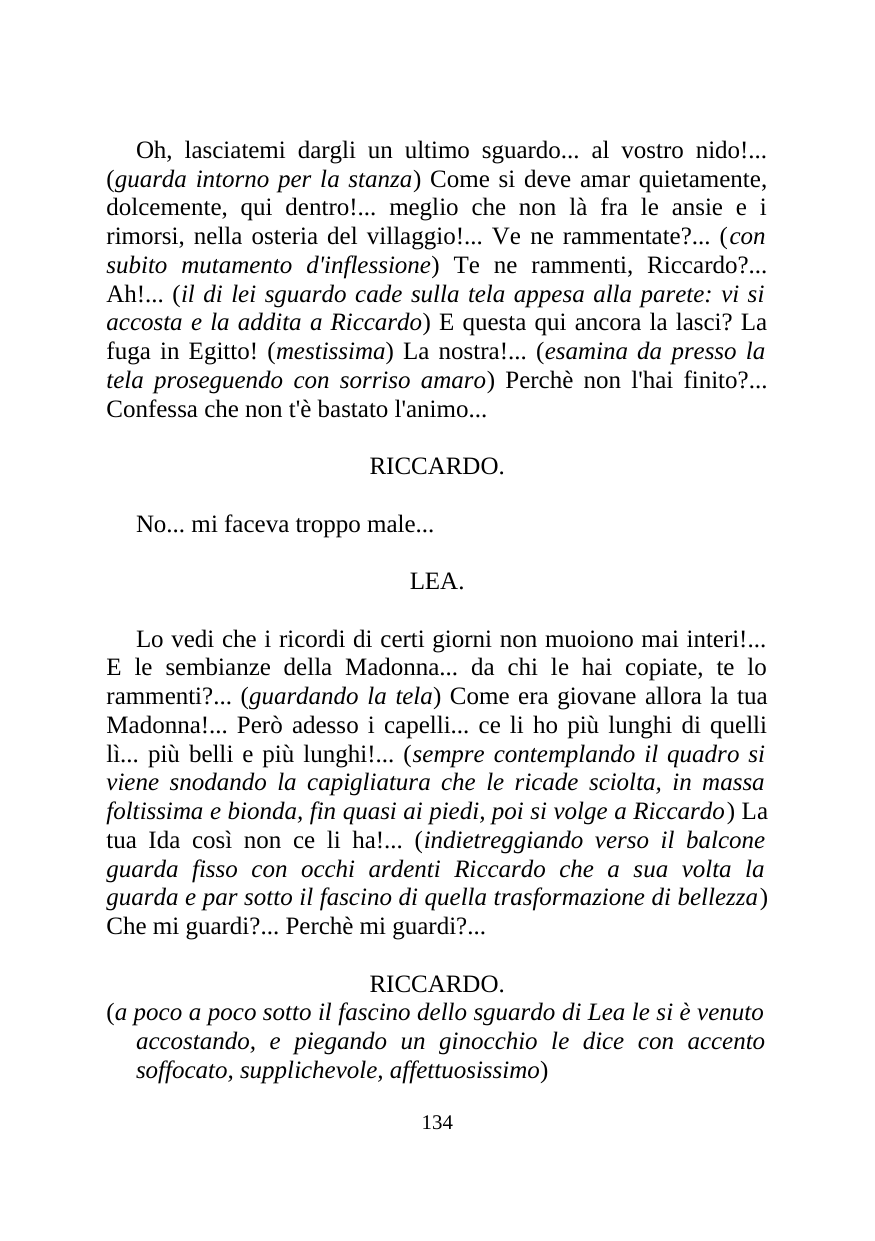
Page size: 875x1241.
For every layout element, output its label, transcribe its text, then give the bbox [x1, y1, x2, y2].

text RICCARDO. [106, 451, 768, 480]
text Oh, lasciatemi dargli un ultimo sguardo... al vostro nido!... (guarda intorno per la stanza) Come si deve amar quietamente, dolcemente, qui dentro!... meglio che non là fra le ansie e i rimorsi, nella osteria del villaggio!... Ve ne rammentate?... (con subito mutamento d'inflessione) Te ne rammenti, Riccardo?... Ah!... (il di lei sguardo cade sulla tela appesa alla parete: vi si accosta e la addita a Riccardo) E questa qui ancora la lasci? La fuga in Egitto! (mestissima) La nostra!... (esamina da presso la tela proseguendo con sorriso amaro) Perchè non l'hai finito?... Confessa che non t'è bastato l'animo... [106, 135, 768, 422]
text (a poco a poco sotto il fascino dello sguardo di Lea le si è venuto accostando, e piegando un ginocchio le dice con accento soffocato, supplichevole, affettuosissimo) [106, 997, 768, 1084]
text No... mi faceva troppo male... [106, 509, 768, 537]
text LEA. [106, 566, 768, 595]
text RICCARDO. [106, 969, 768, 997]
text Lo vedi che i ricordi di certi giorni non muoiono mai interi!... E le sembianze della Madonna... da chi le hai copiate, te lo rammenti?... (guardando la tela) Come era giovane allora la tua Madonna!... Però adesso i capelli... ce li ho più lunghi di quelli lì... più belli e più lunghi!... (sempre contemplando il quadro si viene snodando la capigliatura che le ricade sciolta, in massa foltissima e bionda, fin quasi ai piedi, poi si volge a Riccardo) La tua Ida così non ce li ha!... (indietreggiando verso il balcone guarda fisso con occhi ardenti Riccardo che a sua volta la guarda e par sotto il fascino di quella trasformazione di bellezza) Che mi guardi?... Perchè mi guardi?... [106, 624, 768, 940]
